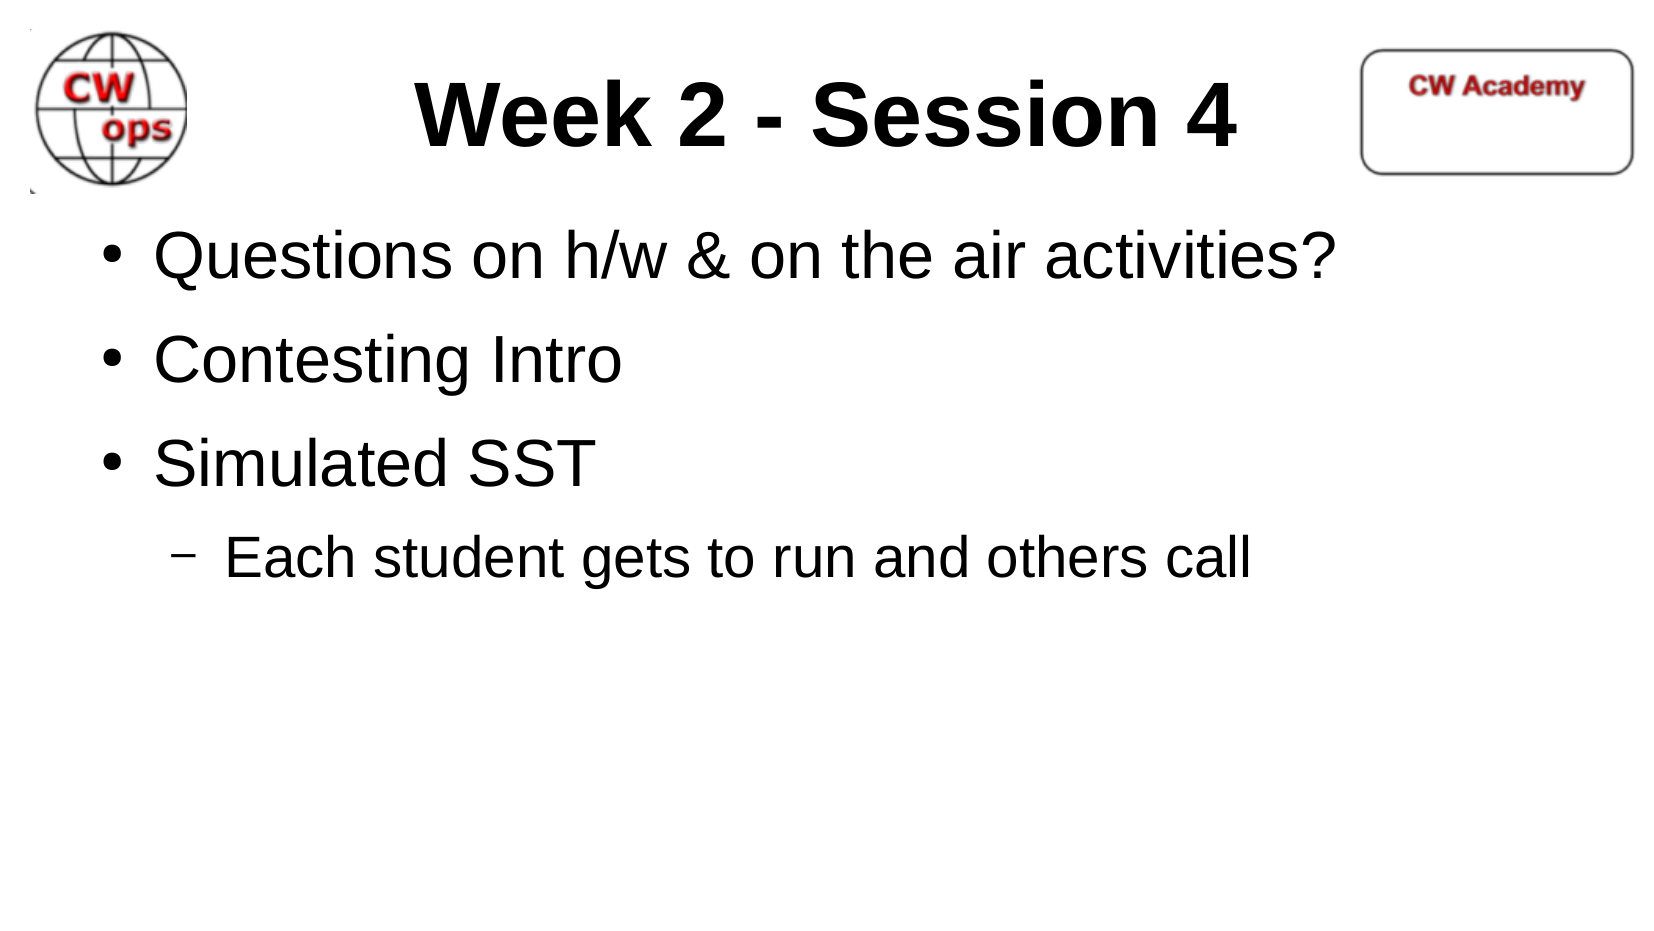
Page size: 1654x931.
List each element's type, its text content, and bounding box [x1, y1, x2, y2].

picture [1571, 37, 1640, 186]
list Questions on h/w & on the air activities? Contesting Intro Simulated SST Each student gets to run and others call [82, 217, 1571, 758]
picture [30, 29, 187, 194]
title Week 2 - Session 4 [82, 37, 1571, 193]
